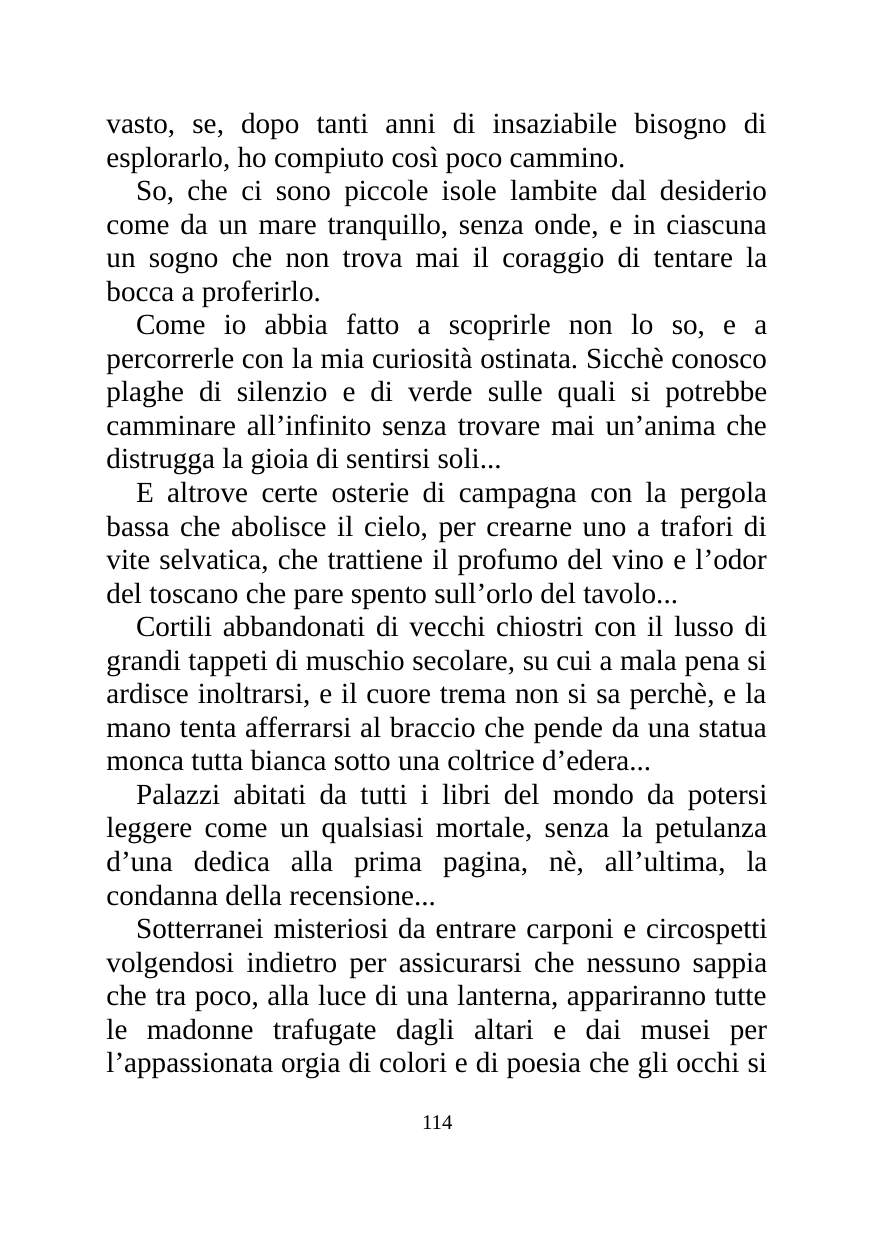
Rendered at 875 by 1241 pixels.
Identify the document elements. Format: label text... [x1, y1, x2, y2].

text Palazzi abitati da tutti i libri del mondo da potersi leggere come un qualsiasi mortale, senza la petulanza d’una dedica alla prima pagina, nè, all’ultima, la condanna della recensione... [106, 777, 768, 911]
text Sotterranei misteriosi da entrare carponi e circospetti volgendosi indietro per assicurarsi che nessuno sappia che tra poco, alla luce di una lanterna, appariranno tutte le madonne trafugate dagli altari e dai musei per l’appassionata orgia di colori e di poesia che gli occhi si [106, 911, 768, 1079]
text E altrove certe osterie di campagna con la pergola bassa che abolisce il cielo, per crearne uno a trafori di vite selvatica, che trattiene il profumo del vino e l’odor del toscano che pare spento sull’orlo del tavolo... [106, 475, 768, 609]
text Come io abbia fatto a scoprirle non lo so, e a percorrerle con la mia curiosità ostinata. Sicchè conosco plaghe di silenzio e di verde sulle quali si potrebbe camminare all’infinito senza trovare mai un’anima che distrugga la gioia di sentirsi soli... [106, 307, 768, 475]
text Cortili abbandonati di vecchi chiostri con il lusso di grandi tappeti di muschio secolare, su cui a mala pena si ardisce inoltrarsi, e il cuore trema non si sa perchè, e la mano tenta afferrarsi al braccio che pende da una statua monca tutta bianca sotto una coltrice d’edera... [106, 609, 768, 777]
text vasto, se, dopo tanti anni di insaziabile bisogno di esplorarlo, ho compiuto così poco cammino. [106, 106, 768, 173]
text So, che ci sono piccole isole lambite dal desiderio come da un mare tranquillo, senza onde, e in ciascuna un sogno che non trova mai il coraggio di tentare la bocca a proferirlo. [106, 173, 768, 307]
